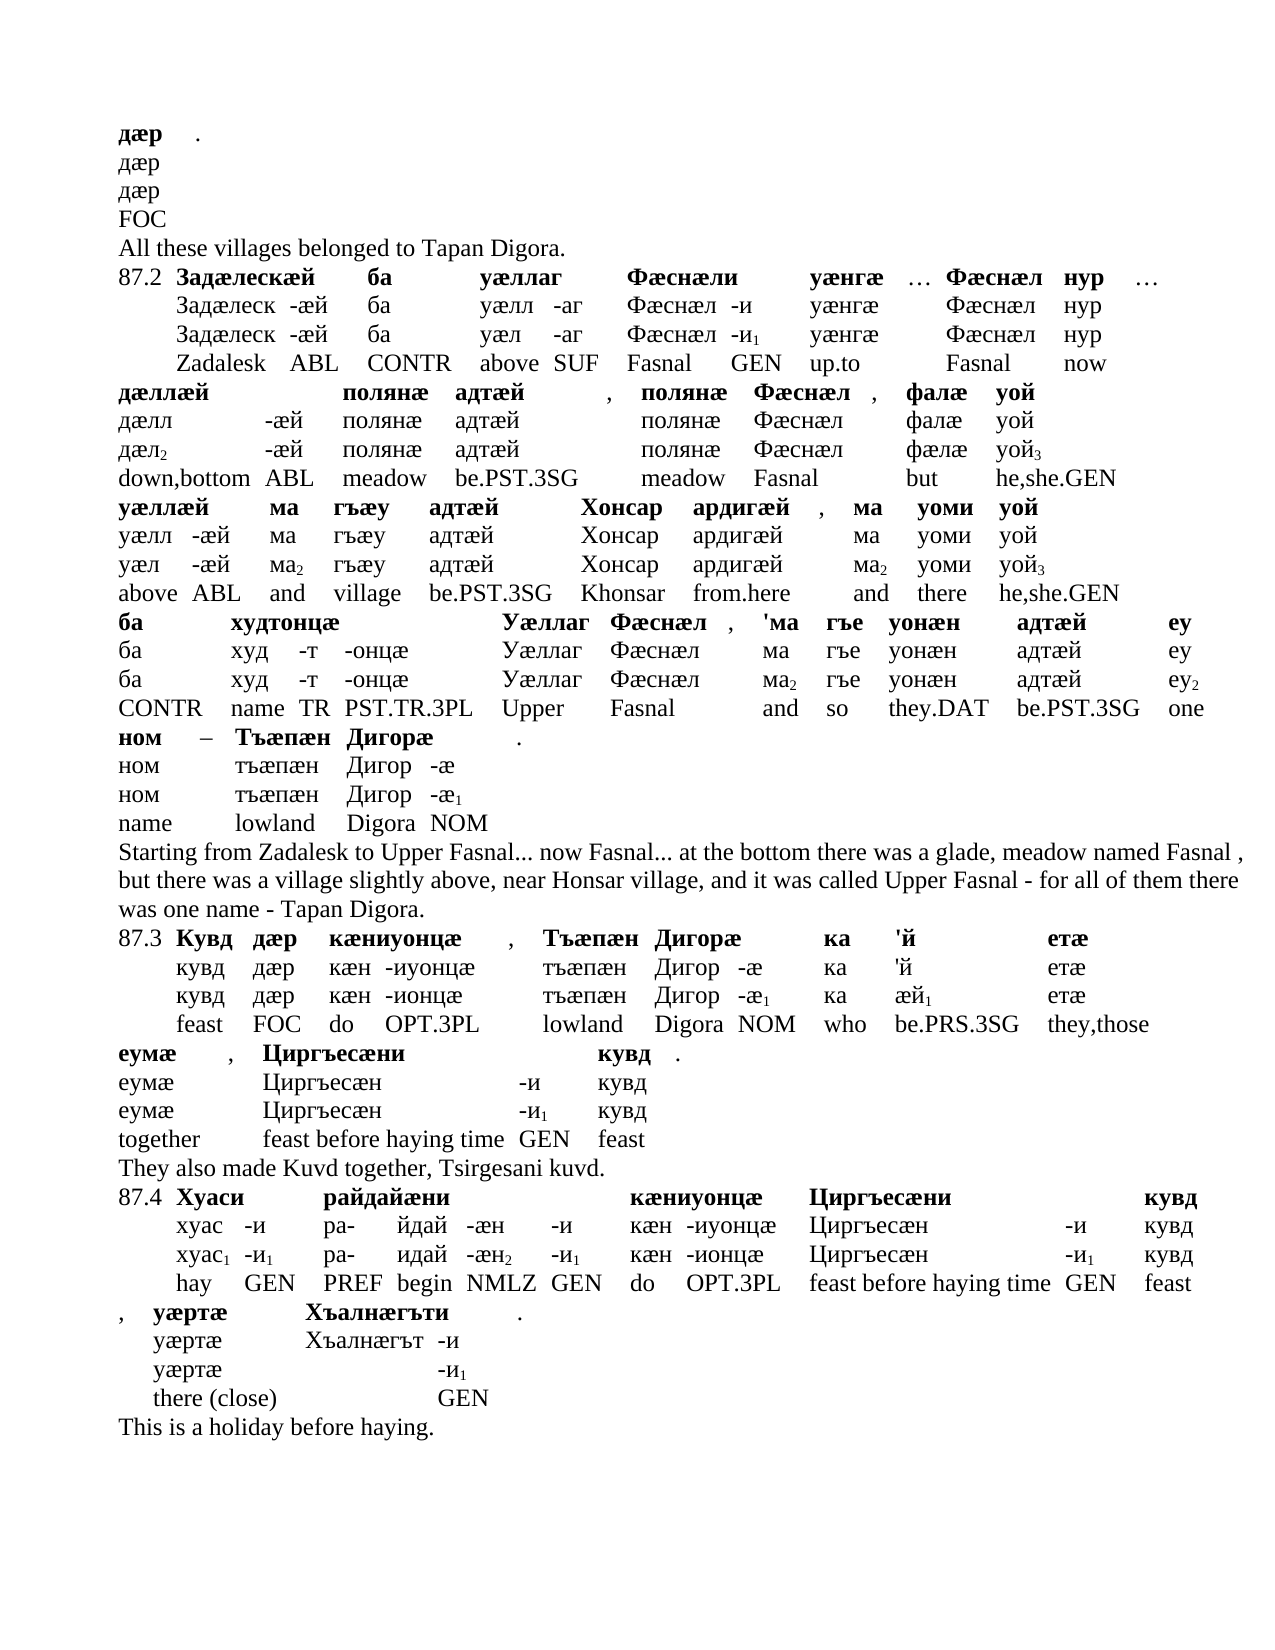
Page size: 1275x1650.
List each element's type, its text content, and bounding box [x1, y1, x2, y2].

text -æ [738, 952, 796, 981]
text Хуаси [176, 1182, 309, 1211]
text they,those [1047, 1009, 1149, 1038]
text ма [269, 521, 306, 549]
text ба [367, 291, 452, 319]
text Дигор [346, 751, 416, 779]
text адтæй [455, 406, 578, 434]
text -æй [289, 319, 339, 348]
text Хонсар [580, 492, 679, 521]
text -и [731, 291, 782, 319]
text above [118, 578, 178, 607]
text meadow [342, 463, 427, 492]
text Дигор [654, 981, 724, 1009]
text Digora [654, 1009, 724, 1038]
text -иуонцæ [686, 1211, 781, 1239]
text -и1 [437, 1354, 489, 1383]
text тъæпæн [235, 751, 319, 779]
text Хонсар [580, 549, 665, 578]
text -æй [289, 291, 339, 319]
text уой3 [999, 549, 1120, 578]
text ка [824, 923, 881, 952]
text feast [176, 1009, 225, 1038]
text Циргъесæн [809, 1239, 1051, 1268]
text дæл2 [118, 434, 251, 463]
text кувд [1144, 1211, 1193, 1239]
text фалæ [906, 377, 982, 406]
text All these villages belonged to Tapan Digora. [118, 233, 1249, 262]
text уоми [917, 549, 971, 578]
text нур [1063, 262, 1120, 291]
text гъе [826, 636, 861, 664]
text one [1168, 693, 1204, 722]
text Уæллаг [501, 607, 596, 636]
text -т [298, 664, 331, 693]
text дæллæй [118, 377, 328, 406]
text уой [996, 406, 1116, 434]
text PST.TR.3PL [344, 693, 474, 722]
text худ [231, 664, 285, 693]
text гъе [826, 607, 874, 636]
text Фæснæл [627, 319, 717, 348]
text do [630, 1268, 672, 1297]
text ABL [264, 463, 315, 492]
text Khonsar [580, 578, 665, 607]
text This is a holiday before haying. [118, 1412, 1249, 1441]
text Фæснæл [627, 291, 717, 319]
text уоми [917, 521, 971, 549]
text GEN [1065, 1268, 1116, 1297]
text еумæ [118, 1038, 214, 1067]
text дæр [253, 952, 301, 981]
text дæр [118, 176, 167, 204]
text ба [118, 664, 203, 693]
text there (close) [153, 1383, 277, 1412]
text NOM [738, 1009, 796, 1038]
text 'й [894, 952, 1019, 981]
text дæр [253, 981, 301, 1009]
text 'й [894, 923, 1033, 952]
text NOM [430, 808, 488, 837]
text уонæн [888, 636, 989, 664]
text from.here [693, 578, 791, 607]
text Дигор [346, 779, 416, 808]
text FOC [118, 204, 167, 233]
text feast [1144, 1268, 1193, 1297]
text уæртæ [153, 1297, 291, 1326]
text адтæй [429, 549, 553, 578]
text ма [853, 492, 903, 521]
text . [517, 1297, 538, 1326]
text -æй [264, 406, 315, 434]
text be.PRS.3SG [894, 1009, 1019, 1038]
text ба [367, 319, 452, 348]
text name [231, 693, 285, 722]
text уоми [917, 492, 985, 521]
text гъæу [333, 549, 401, 578]
text up.to [809, 348, 879, 377]
text худ [231, 636, 285, 664]
text , [118, 1297, 139, 1326]
text be.PST.3SG [429, 578, 553, 607]
text Уæллаг [501, 664, 582, 693]
text Задæлеск [176, 291, 276, 319]
text , [871, 377, 892, 406]
text -и1 [244, 1239, 296, 1268]
text ном [118, 722, 186, 751]
text Starting from Zadalesk to Upper Fasnal... now Fasnal... at the bottom there was a glade, meadow named Fasnal , but there was a village slightly above, near Honsar village, and it was called Upper Fasnal - for all of them there was one name - Tapan Digora. [118, 837, 1249, 923]
text Фæснæл [753, 406, 843, 434]
text æй1 [894, 981, 1019, 1009]
text PREF [323, 1268, 383, 1297]
text -æ1 [430, 779, 488, 808]
text meadow [641, 463, 726, 492]
text -онцæ [344, 636, 474, 664]
text NMLZ [466, 1268, 537, 1297]
text адтæй [1017, 664, 1140, 693]
text -аг [553, 291, 599, 319]
text гъæу [333, 521, 401, 549]
text together [118, 1124, 200, 1153]
text йдай [397, 1211, 452, 1239]
text lowland [543, 1009, 627, 1038]
text They also made Kuvd together, Tsirgesani kuvd. [118, 1153, 1249, 1182]
text кæниуонцæ [329, 923, 494, 952]
text -æй [192, 521, 242, 549]
text нур [1063, 319, 1107, 348]
text адтæй [455, 434, 578, 463]
text кувд [598, 1038, 661, 1067]
text фæлæ [906, 434, 968, 463]
text feast before haying time [262, 1124, 505, 1153]
text кувд [1144, 1239, 1193, 1268]
text -ионцæ [686, 1239, 781, 1268]
text Fasnal [946, 348, 1036, 377]
text худтонцæ [231, 607, 488, 636]
text ном [118, 779, 172, 808]
text there [917, 578, 971, 607]
text Циргъесæн [262, 1096, 505, 1124]
text Фæснæл [946, 319, 1036, 348]
text above [479, 348, 539, 377]
text ABL [192, 578, 242, 607]
text Тъæпæн [543, 923, 641, 952]
text уæлл [479, 291, 539, 319]
text Upper [501, 693, 582, 722]
text кæн [329, 981, 371, 1009]
text -æн [466, 1211, 537, 1239]
text кæниуонцæ [630, 1182, 795, 1211]
text -аг [553, 319, 599, 348]
text FOC [253, 1009, 301, 1038]
text . [194, 118, 216, 147]
text Уæллаг [501, 636, 582, 664]
text Фæснæл [753, 377, 857, 406]
text гъæу [333, 492, 415, 521]
text Хонсар [580, 521, 665, 549]
text адтæй [429, 521, 553, 549]
text ABL [289, 348, 339, 377]
text they.DAT [888, 693, 989, 722]
text дæр [118, 147, 167, 176]
text еу [1168, 607, 1218, 636]
text and [853, 578, 889, 607]
text кувд [1144, 1182, 1207, 1211]
text -и1 [1065, 1239, 1116, 1268]
text уонæн [888, 607, 1003, 636]
text Фæснæл [946, 262, 1050, 291]
text GEN [519, 1124, 570, 1153]
text ба [118, 607, 217, 636]
text OPT.3PL [385, 1009, 480, 1038]
text полянæ [641, 434, 726, 463]
text lowland [235, 808, 319, 837]
text Фæснæл [946, 291, 1036, 319]
text Fasnal [627, 348, 717, 377]
text -и [551, 1211, 602, 1239]
text -æн2 [466, 1239, 537, 1268]
text адтæй [1017, 607, 1154, 636]
text Циргъесæн [262, 1067, 505, 1096]
text кæн [329, 952, 371, 981]
text GEN [551, 1268, 602, 1297]
text уæнгæ [809, 319, 879, 348]
text Zadalesk [176, 348, 276, 377]
text райдайæни [323, 1182, 616, 1211]
text . [516, 722, 537, 751]
text полянæ [342, 377, 441, 406]
text Циргъесæни [262, 1038, 584, 1067]
text -и [244, 1211, 296, 1239]
text дæр [118, 118, 181, 147]
text етæ [1047, 952, 1149, 981]
text адтæй [1017, 636, 1140, 664]
text GEN [437, 1383, 489, 1412]
text ра- [323, 1239, 383, 1268]
text he,she.GEN [996, 463, 1116, 492]
text name [118, 808, 172, 837]
text but [906, 463, 968, 492]
text уæллæй [118, 492, 256, 521]
text еу [1168, 636, 1204, 664]
text now [1063, 348, 1107, 377]
text уой3 [996, 434, 1116, 463]
text , [228, 1038, 249, 1067]
text уæнгæ [809, 262, 893, 291]
text уæртæ [153, 1354, 277, 1383]
text Хъалнæгъти [305, 1297, 503, 1326]
text уæлл [118, 521, 178, 549]
text идай [397, 1239, 452, 1268]
text CONTR [118, 693, 203, 722]
text he,she.GEN [999, 578, 1120, 607]
text ма2 [269, 549, 306, 578]
text адтæй [455, 377, 592, 406]
text Кувд [176, 923, 239, 952]
text Дигорæ [346, 722, 502, 751]
text TR [298, 693, 331, 722]
text Дигорæ [654, 923, 810, 952]
text Фæснæл [753, 434, 843, 463]
text дæр [253, 923, 315, 952]
text Тъæпæн [235, 722, 333, 751]
text feast before haying time [809, 1268, 1051, 1297]
text ма [269, 492, 319, 521]
text тъæпæн [543, 952, 627, 981]
text Фæснæл [610, 664, 700, 693]
text who [824, 1009, 867, 1038]
text ардигæй [693, 521, 791, 549]
text -т [298, 636, 331, 664]
text полянæ [342, 434, 427, 463]
text Задæлеск [176, 319, 276, 348]
text -иуонцæ [385, 952, 480, 981]
text полянæ [342, 406, 427, 434]
text фалæ [906, 406, 968, 434]
text do [329, 1009, 371, 1038]
text еумæ [118, 1096, 200, 1124]
text уой [999, 521, 1120, 549]
text 87.2 [118, 262, 162, 291]
text -и1 [551, 1239, 602, 1268]
text village [333, 578, 401, 607]
text кувд [598, 1096, 647, 1124]
text CONTR [367, 348, 452, 377]
text уой [999, 492, 1134, 521]
text be.PST.3SG [1017, 693, 1140, 722]
text нур [1063, 291, 1107, 319]
text хуас [176, 1211, 230, 1239]
text Циргъесæни [809, 1182, 1130, 1211]
text кæн [630, 1211, 672, 1239]
text уæллаг [479, 262, 613, 291]
text and [269, 578, 306, 607]
text -и1 [519, 1096, 570, 1124]
text Хъалнæгът [305, 1326, 424, 1354]
text 87.3 [118, 923, 162, 952]
text Fasnal [753, 463, 843, 492]
text be.PST.3SG [455, 463, 578, 492]
text -æ [430, 751, 488, 779]
text -и1 [731, 319, 782, 348]
text 'ма [762, 607, 812, 636]
text адтæй [429, 492, 567, 521]
text ма [853, 521, 889, 549]
text , [606, 377, 627, 406]
text полянæ [641, 377, 739, 406]
text уæл [118, 549, 178, 578]
text еумæ [118, 1067, 200, 1096]
text . [674, 1038, 696, 1067]
text down,bottom [118, 463, 251, 492]
text ном [118, 751, 172, 779]
text тъæпæн [235, 779, 319, 808]
text уæртæ [153, 1326, 277, 1354]
text OPT.3PL [686, 1268, 781, 1297]
text кувд [176, 981, 225, 1009]
text ардигæй [693, 549, 791, 578]
text полянæ [641, 406, 726, 434]
text ардигæй [693, 492, 804, 521]
text Фæснæл [610, 607, 714, 636]
text еу2 [1168, 664, 1204, 693]
text … [1134, 262, 1159, 291]
text -ионцæ [385, 981, 480, 1009]
text so [826, 693, 861, 722]
text Задæлескæй [176, 262, 353, 291]
text Фæснæли [627, 262, 796, 291]
text тъæпæн [543, 981, 627, 1009]
text , [818, 492, 839, 521]
text ба [367, 262, 466, 291]
text уæл [479, 319, 539, 348]
text -æй [264, 434, 315, 463]
text 87.4 [118, 1182, 162, 1211]
text SUF [553, 348, 599, 377]
text -и [1065, 1211, 1116, 1239]
text -и [519, 1067, 570, 1096]
text Дигор [654, 952, 724, 981]
text ма [762, 636, 799, 664]
text GEN [731, 348, 782, 377]
text Fasnal [610, 693, 700, 722]
text Циргъесæн [809, 1211, 1051, 1239]
text кувд [598, 1067, 647, 1096]
text етæ [1047, 981, 1149, 1009]
text гъе [826, 664, 861, 693]
text дæлл [118, 406, 251, 434]
text ка [824, 981, 867, 1009]
text -и [437, 1326, 489, 1354]
text begin [397, 1268, 452, 1297]
text Фæснæл [610, 636, 700, 664]
text хуас1 [176, 1239, 230, 1268]
text уонæн [888, 664, 989, 693]
text уæнгæ [809, 291, 879, 319]
text Digora [346, 808, 416, 837]
text – [200, 722, 221, 751]
text ра- [323, 1211, 383, 1239]
text -æ1 [738, 981, 796, 1009]
text , [508, 923, 529, 952]
text уой [996, 377, 1130, 406]
text ма2 [853, 549, 889, 578]
text кæн [630, 1239, 672, 1268]
text ба [118, 636, 203, 664]
text feast [598, 1124, 647, 1153]
text … [907, 262, 932, 291]
text hay [176, 1268, 230, 1297]
text ма2 [762, 664, 799, 693]
text , [728, 607, 749, 636]
text ка [824, 952, 867, 981]
text кувд [176, 952, 225, 981]
text етæ [1047, 923, 1163, 952]
text and [762, 693, 799, 722]
text -æй [192, 549, 242, 578]
text GEN [244, 1268, 296, 1297]
text -онцæ [344, 664, 474, 693]
